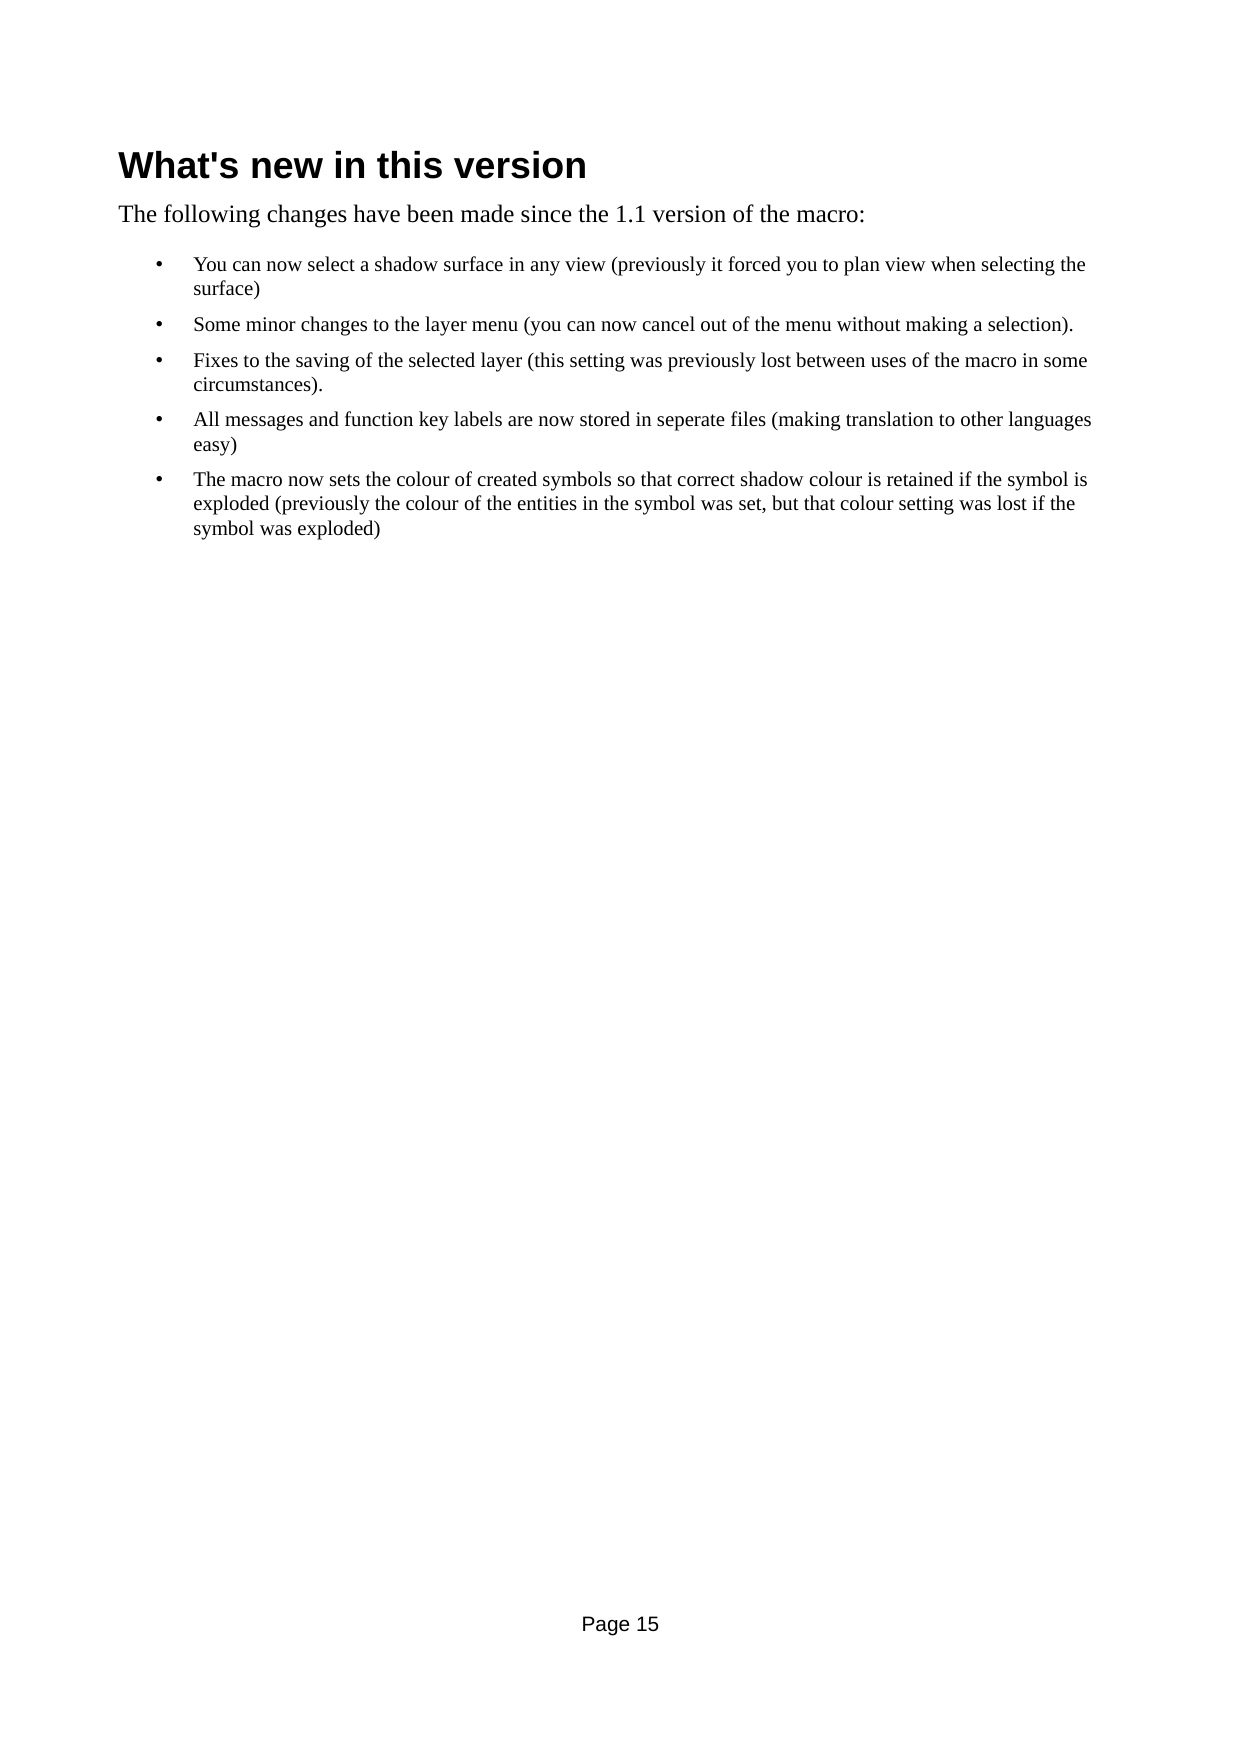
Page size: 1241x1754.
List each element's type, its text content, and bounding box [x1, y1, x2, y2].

list The macro now sets the colour of created symbols so that correct shadow colour is retained if the symbol is exploded (previously the colour of the entities in the symbol was set, but that colour setting was lost if the symbol was exploded) [156, 467, 1122, 539]
subtitle What's new in this version [118, 143, 1122, 186]
text The following changes have been made since the 1.1 version of the macro: [118, 199, 1122, 227]
list Some minor changes to the layer menu (you can now cancel out of the menu without making a selection). [156, 312, 1122, 336]
list All messages and function key labels are now stored in seperate files (making translation to other languages easy) [156, 407, 1122, 456]
list Fixes to the saving of the selected layer (this setting was previously lost between uses of the macro in some circumstances). [156, 347, 1122, 396]
list You can now select a shadow surface in any view (previously it forced you to plan view when selecting the surface) [156, 252, 1122, 300]
